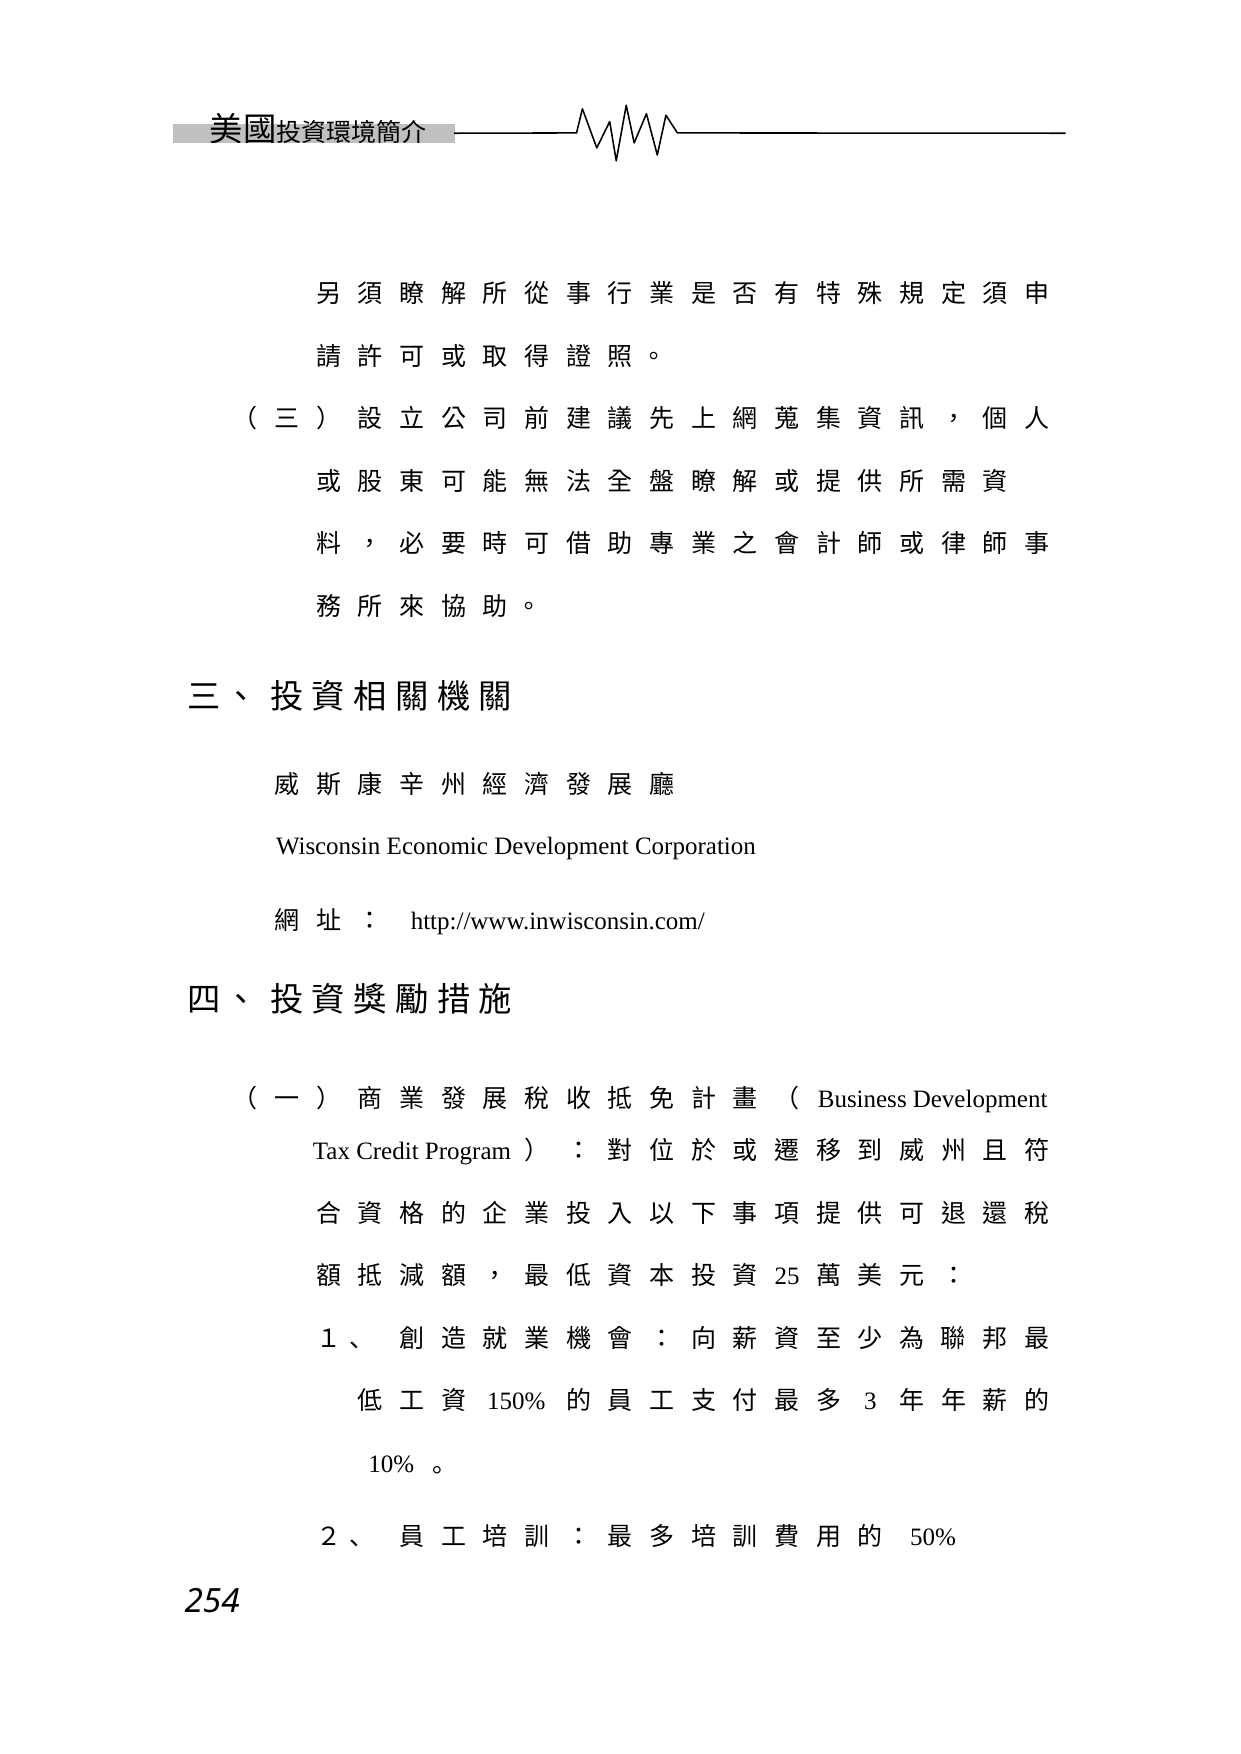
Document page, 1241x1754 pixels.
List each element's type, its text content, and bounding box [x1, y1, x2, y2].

text 三、投資相關機關 [183, 652, 1058, 714]
text （一）商業發展稅收抵免計畫（Business Development Tax Credit Program）：對位於或遷移到威州且符合資格的企業投入以下事項提供可退還稅額抵減額，最低資本投資25萬美元： [207, 1045, 1058, 1295]
text 網址：http://www.inwisconsin.com/ [183, 866, 1058, 929]
text 另須瞭解所從事行業是否有特殊規定須申請許可或取得證照。 [207, 250, 1058, 375]
text １、創造就業機會：向薪資至少為聯邦最低工資150%的員工支付最多3年年薪的10%。 [281, 1295, 1058, 1482]
text Wisconsin Economic Development Corporation [183, 804, 1058, 866]
text 威斯康辛州經濟發展廳 [183, 741, 1058, 804]
text （三）設立公司前建議先上網蒐集資訊，個人或股東可能無法全盤瞭解或提供所需資料，必要時可借助專業之會計師或律師事務所來協助。 [207, 375, 1058, 625]
text 四、投資獎勵措施 [183, 956, 1058, 1018]
text ２、員工培訓：最多培訓費用的50% [281, 1482, 1058, 1545]
